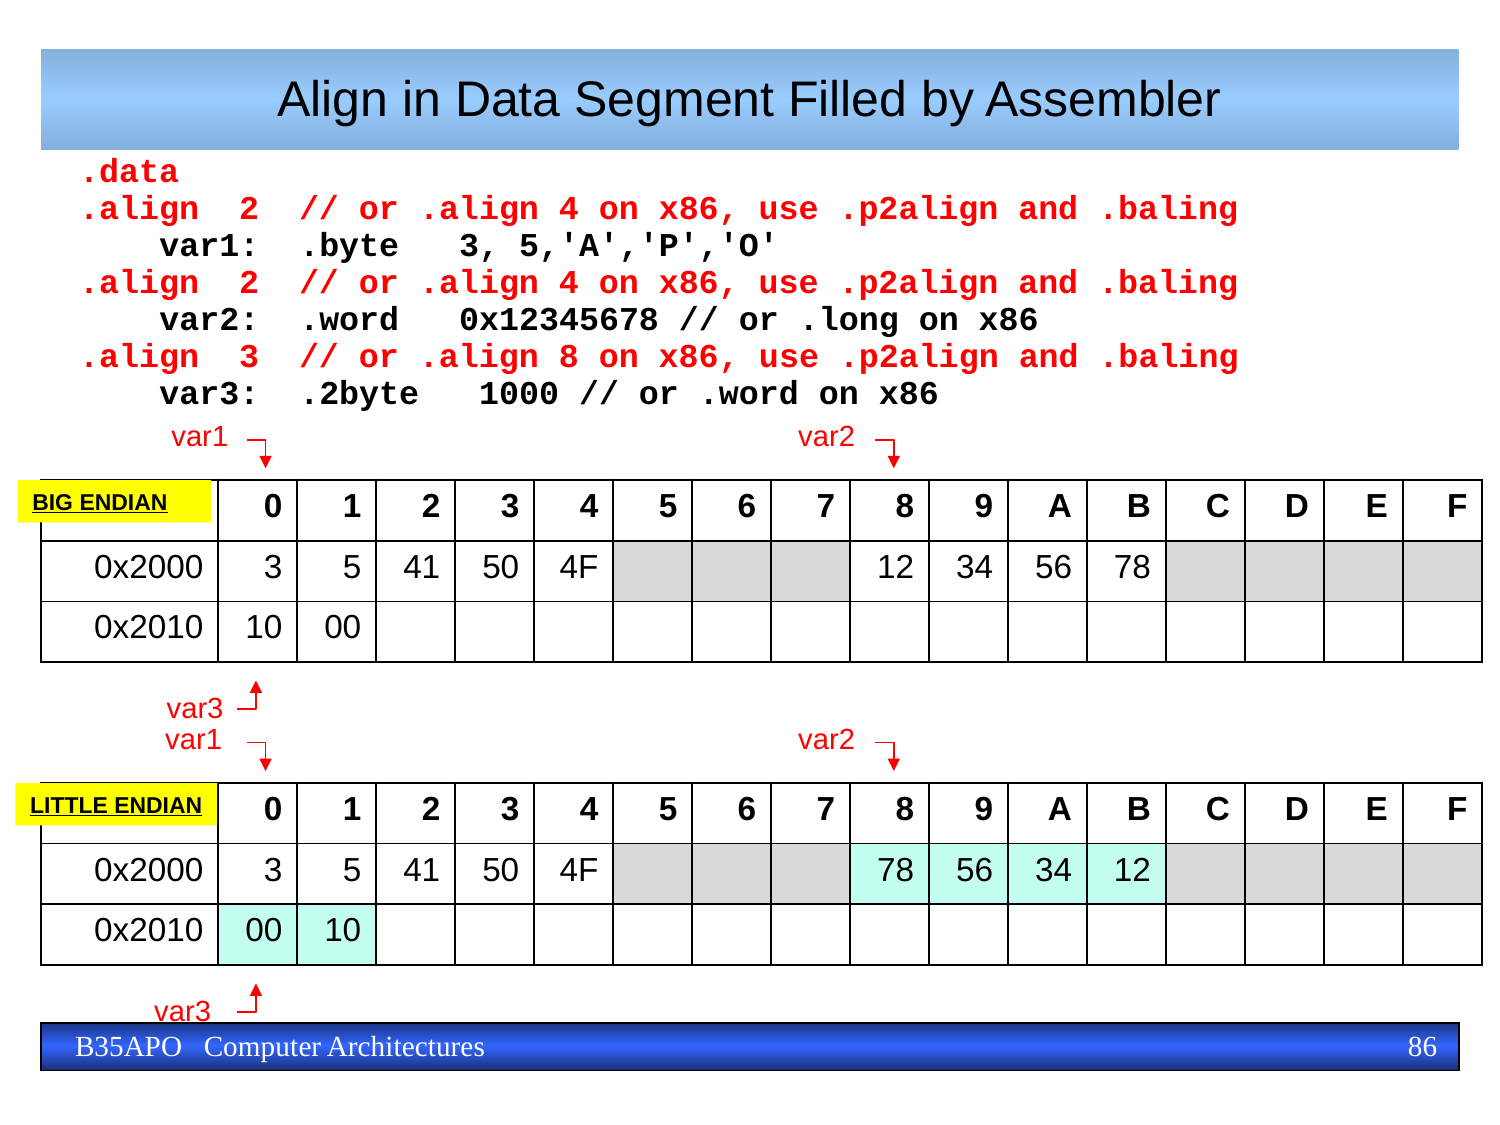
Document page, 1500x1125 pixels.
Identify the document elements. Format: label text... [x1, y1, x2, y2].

table_cell [456, 602, 533, 661]
table_header 5 [614, 784, 691, 843]
table_cell 56 [1009, 542, 1086, 601]
table_header 4 [535, 481, 612, 540]
table_cell 41 [377, 542, 454, 601]
table_cell 56 [930, 844, 1007, 903]
table_cell [1167, 844, 1244, 903]
table_header 9 [930, 481, 1007, 540]
table_cell 78 [851, 844, 928, 903]
table_header D [1246, 481, 1323, 540]
table_cell [1325, 602, 1402, 661]
text_box var3 [137, 995, 228, 1024]
table_cell [772, 602, 849, 661]
table_header E [1325, 481, 1402, 540]
table_header D [1246, 784, 1323, 843]
table_header F [1404, 481, 1481, 540]
table_header C [1167, 481, 1244, 540]
table_cell 10 [298, 905, 375, 964]
table_header [42, 481, 217, 540]
table_cell 00 [298, 602, 375, 661]
text_box var2 [787, 723, 866, 753]
table_cell [851, 905, 928, 964]
text_box var3 [162, 692, 228, 721]
table_header 3 [456, 481, 533, 540]
table_header 6 [693, 784, 770, 843]
table_cell [1325, 844, 1402, 903]
table_cell 3 [219, 844, 296, 903]
table_header 3 [456, 784, 533, 843]
table_cell [614, 602, 691, 661]
table_header 9 [930, 784, 1007, 843]
table_cell [1246, 602, 1323, 661]
table_header B [1088, 784, 1165, 843]
table_cell [535, 905, 612, 964]
table_cell [614, 542, 691, 601]
table_header A [1009, 481, 1086, 540]
table_cell [1404, 542, 1481, 601]
table_cell 4F [535, 844, 612, 903]
table_cell [1167, 905, 1244, 964]
table_cell [930, 905, 1007, 964]
text_box var1 [162, 420, 238, 450]
table_header A [1009, 784, 1086, 843]
table_header 6 [693, 481, 770, 540]
table_cell [1325, 542, 1402, 601]
table_cell [1404, 602, 1481, 661]
table_cell [1167, 602, 1244, 661]
table_cell [1009, 602, 1086, 661]
table_cell 0x2010 [42, 905, 217, 964]
table_cell [1088, 602, 1165, 661]
table_cell [693, 905, 770, 964]
table_cell [1246, 844, 1323, 903]
table_cell [1088, 905, 1165, 964]
title Align in Data Segment Filled by Assembler [41, 49, 1459, 150]
text_box var1 [150, 723, 238, 753]
table_cell [377, 602, 454, 661]
table_cell [1246, 905, 1323, 964]
table_cell [772, 542, 849, 601]
table_cell 41 [377, 844, 454, 903]
table_cell [1246, 542, 1323, 601]
table_cell [693, 602, 770, 661]
table_cell [1009, 905, 1086, 964]
table_cell 34 [1009, 844, 1086, 903]
table_header C [1167, 784, 1244, 843]
table_cell [1167, 542, 1244, 601]
table_cell [614, 844, 691, 903]
table_cell 50 [456, 844, 533, 903]
table_cell 5 [298, 844, 375, 903]
table_cell 0x2000 [42, 542, 217, 601]
table_cell [456, 905, 533, 964]
table_header 5 [614, 481, 691, 540]
table_cell [1325, 905, 1402, 964]
table_header E [1325, 784, 1402, 843]
table_cell 78 [1088, 542, 1165, 601]
table_cell [1404, 905, 1481, 964]
table_cell [693, 542, 770, 601]
text_box var2 [787, 420, 866, 450]
table_cell [772, 844, 849, 903]
table_cell 10 [219, 602, 296, 661]
list .data .align 2 // or .align 4 on x86, use .p2align and .baling var1: .byte 3, 5,'A','P','O' .align 2 // or .align 4 on x86, use .p2align and .baling var2: .word 0x12345678 // or .long on x86 .align 3 // or .align 8 on x86, use .p2align and .baling var3: .2byte 1000 // or .word on x86 [79, 150, 1447, 414]
table_cell [614, 905, 691, 964]
table_cell 34 [930, 542, 1007, 601]
table_header 0 [219, 784, 296, 843]
table_cell 50 [456, 542, 533, 601]
table_header [42, 826, 217, 843]
table_header 1 [298, 481, 375, 540]
table_cell [693, 844, 770, 903]
table_header 0 [219, 481, 296, 540]
table_cell [1404, 844, 1481, 903]
table_cell 00 [219, 905, 296, 964]
table_cell 0x2000 [42, 844, 217, 903]
table_header 2 [377, 784, 454, 843]
table_cell 12 [851, 542, 928, 601]
table_cell 4F [535, 542, 612, 601]
table_cell [535, 602, 612, 661]
table_header B [1088, 481, 1165, 540]
table_header 7 [772, 784, 849, 843]
table_header 2 [377, 481, 454, 540]
table_header 4 [535, 784, 612, 843]
table_header 7 [772, 481, 849, 540]
text_box BIG ENDIAN [17, 480, 212, 523]
table_cell [377, 905, 454, 964]
table_header 8 [851, 481, 928, 540]
table_header 8 [851, 784, 928, 843]
table_cell 3 [219, 542, 296, 601]
table_cell [772, 905, 849, 964]
table_cell 0x2010 [42, 602, 217, 661]
table_header F [1404, 784, 1481, 843]
table_cell [930, 602, 1007, 661]
table_cell 12 [1088, 844, 1165, 903]
table_cell 5 [298, 542, 375, 601]
text_box LITTLE ENDIAN [15, 783, 218, 826]
table_header 1 [298, 784, 375, 843]
table_cell [851, 602, 928, 661]
